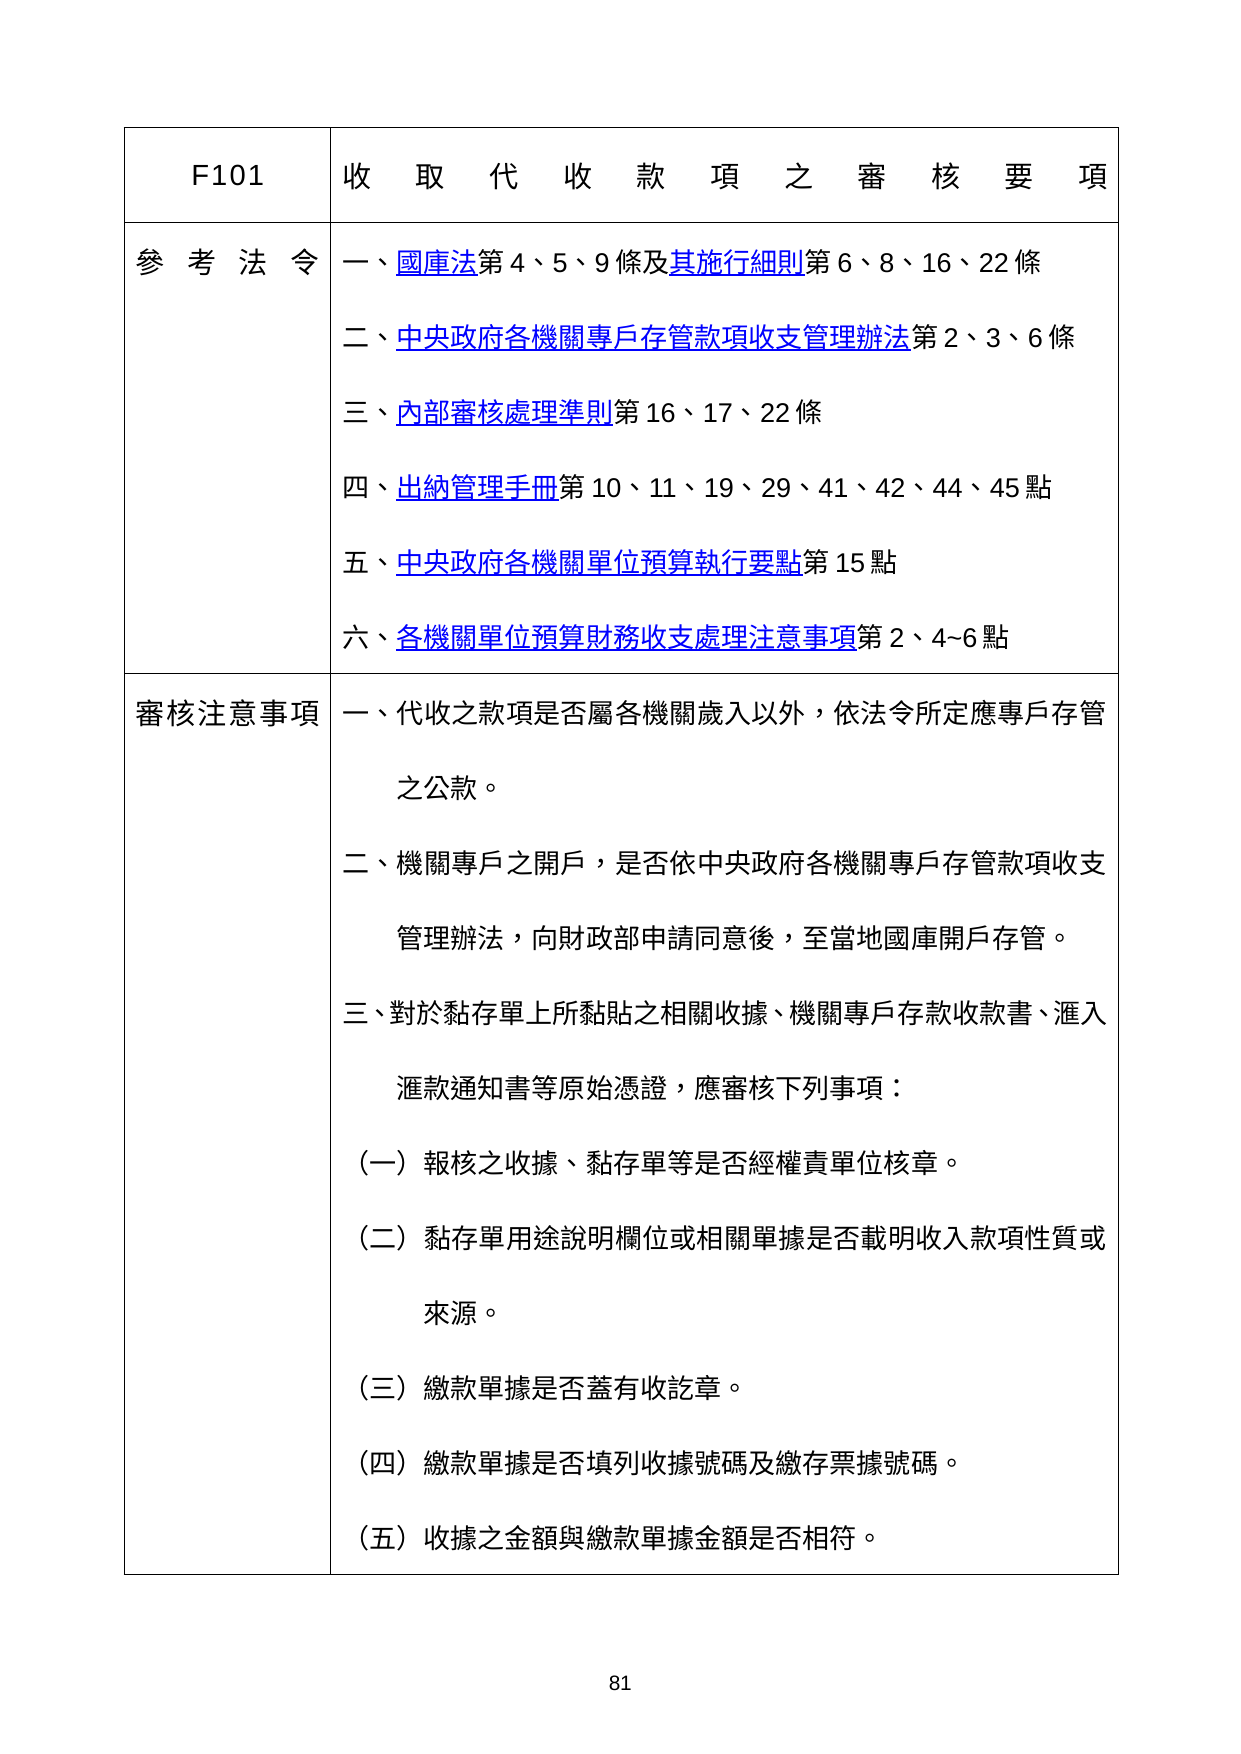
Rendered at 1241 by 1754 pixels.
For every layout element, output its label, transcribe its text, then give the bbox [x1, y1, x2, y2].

table_cell 一、代收之款項是否屬各機關歲入以外，依法令所定應專戶存管之公款。 二、機關專戶之開戶，是否依中央政府各機關專戶存管款項收支管理辦法，向財政部申請同意後，至當地國庫開戶存管。 三、對於黏存單上所黏貼之相關收據、機關專戶存款收款書、滙入滙款通知書等原始憑證，應審核下列事項： （一）報核之收據、黏存單等是否經權責單位核章。 （二）黏存單用途說明欄位或相關單據是否載明收入款項性質或來源。 （三）繳款單據是否蓋有收訖章。 （四）繳款單據是否填列收據號碼及繳存票據號碼。 （五）收據之金額與繳款單據金額是否相符。 [331, 674, 1118, 1574]
table_cell 參考法令 [125, 223, 330, 673]
table_header F101 [125, 128, 330, 222]
table_cell 一、國庫法第4、5、9條及其施行細則第6、8、16、22條 二、中央政府各機關專戶存管款項收支管理辦法第2、3、6條 三、內部審核處理準則第16、17、22條 四、出納管理手冊第10、11、19、29、41、42、44、45點 五、中央政府各機關單位預算執行要點第15點 六、各機關單位預算財務收支處理注意事項第2、4~6點 [331, 223, 1118, 673]
table_cell 審核注意事項 [125, 674, 330, 1574]
table_header 收取代收款項之審核要項 [331, 128, 1118, 222]
